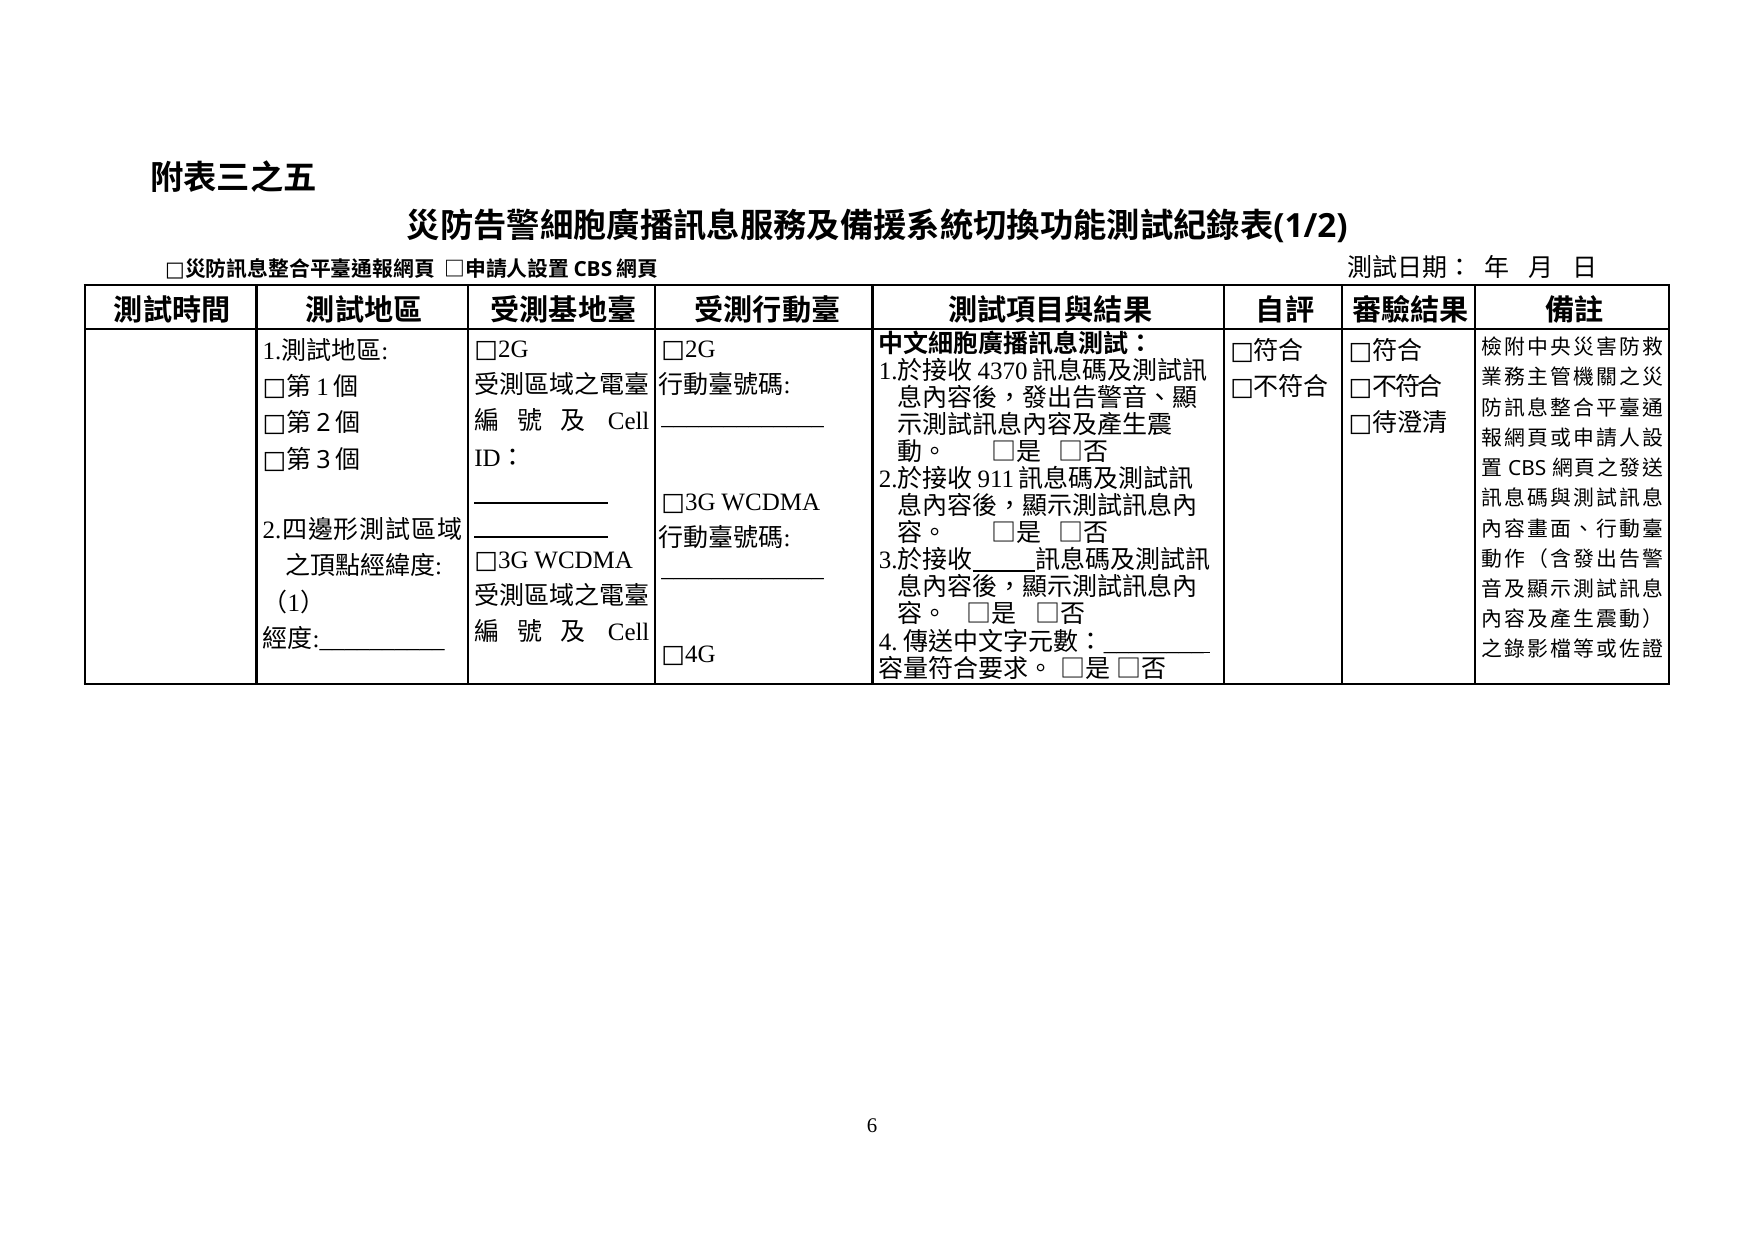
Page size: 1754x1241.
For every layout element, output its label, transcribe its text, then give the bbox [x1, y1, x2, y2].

text 附表三之五 [150, 151, 1604, 199]
table_header 自評 [1225, 286, 1341, 328]
table_cell 檢附中央災害防救業務主管機關之災防訊息整合平臺通報網頁或申請人設置CBS網頁之發送訊息碼與測試訊息內容畫面、行動臺動作（含發出告警音及顯示測試訊息內容及產生震動）之錄影檔等或佐證 [1476, 330, 1668, 682]
table_header 審驗結果 [1343, 286, 1474, 328]
table_cell □2G 受測區域之電臺編號及Cell ID： ____________ ____________ □3G WCDMA 受測區域之電臺編號及Cell [469, 330, 654, 682]
table_cell □符合 □不符合 □待澄清 [1343, 330, 1474, 682]
text □災防訊息整合平臺通報網頁 □申請人設置CBS網頁 測試日期： 年 月 日 [165, 248, 1604, 284]
table_cell □符合 □不符合 [1225, 330, 1341, 682]
table_cell □2G 行動臺號碼: _____________ □3G WCDMA 行動臺號碼: _____________ □4G [656, 330, 871, 682]
table_cell 1.測試地區: □第1個 □第2個 □第3個 2.四邊形測試區域之頂點經緯度: （1） 經度:__________ [258, 330, 467, 682]
text 災防告警細胞廣播訊息服務及備援系統切換功能測試紀錄表(1/2) [150, 199, 1604, 248]
table_header 受測行動臺 [656, 286, 871, 328]
table_cell [86, 330, 255, 682]
table_header 測試時間 [86, 286, 255, 328]
table_cell 中文細胞廣播訊息測試： 1.於接收4370訊息碼及測試訊息內容後，發出告警音、顯示測試訊息內容及產生震動。 □是 □否 2.於接收911訊息碼及測試訊息內容後，顯示測試訊息內容。 □是 □否 3.於接收 訊息碼及測試訊息內容後，顯示測試訊息內容。 □是 □否 4. 傳送中文字元數：________ 容量符合要求。 □是 □否 [874, 330, 1223, 682]
table_header 測試地區 [258, 286, 467, 328]
table_header 受測基地臺 [469, 286, 654, 328]
table_header 測試項目與結果 [874, 286, 1223, 328]
table_header 備註 [1476, 286, 1668, 328]
